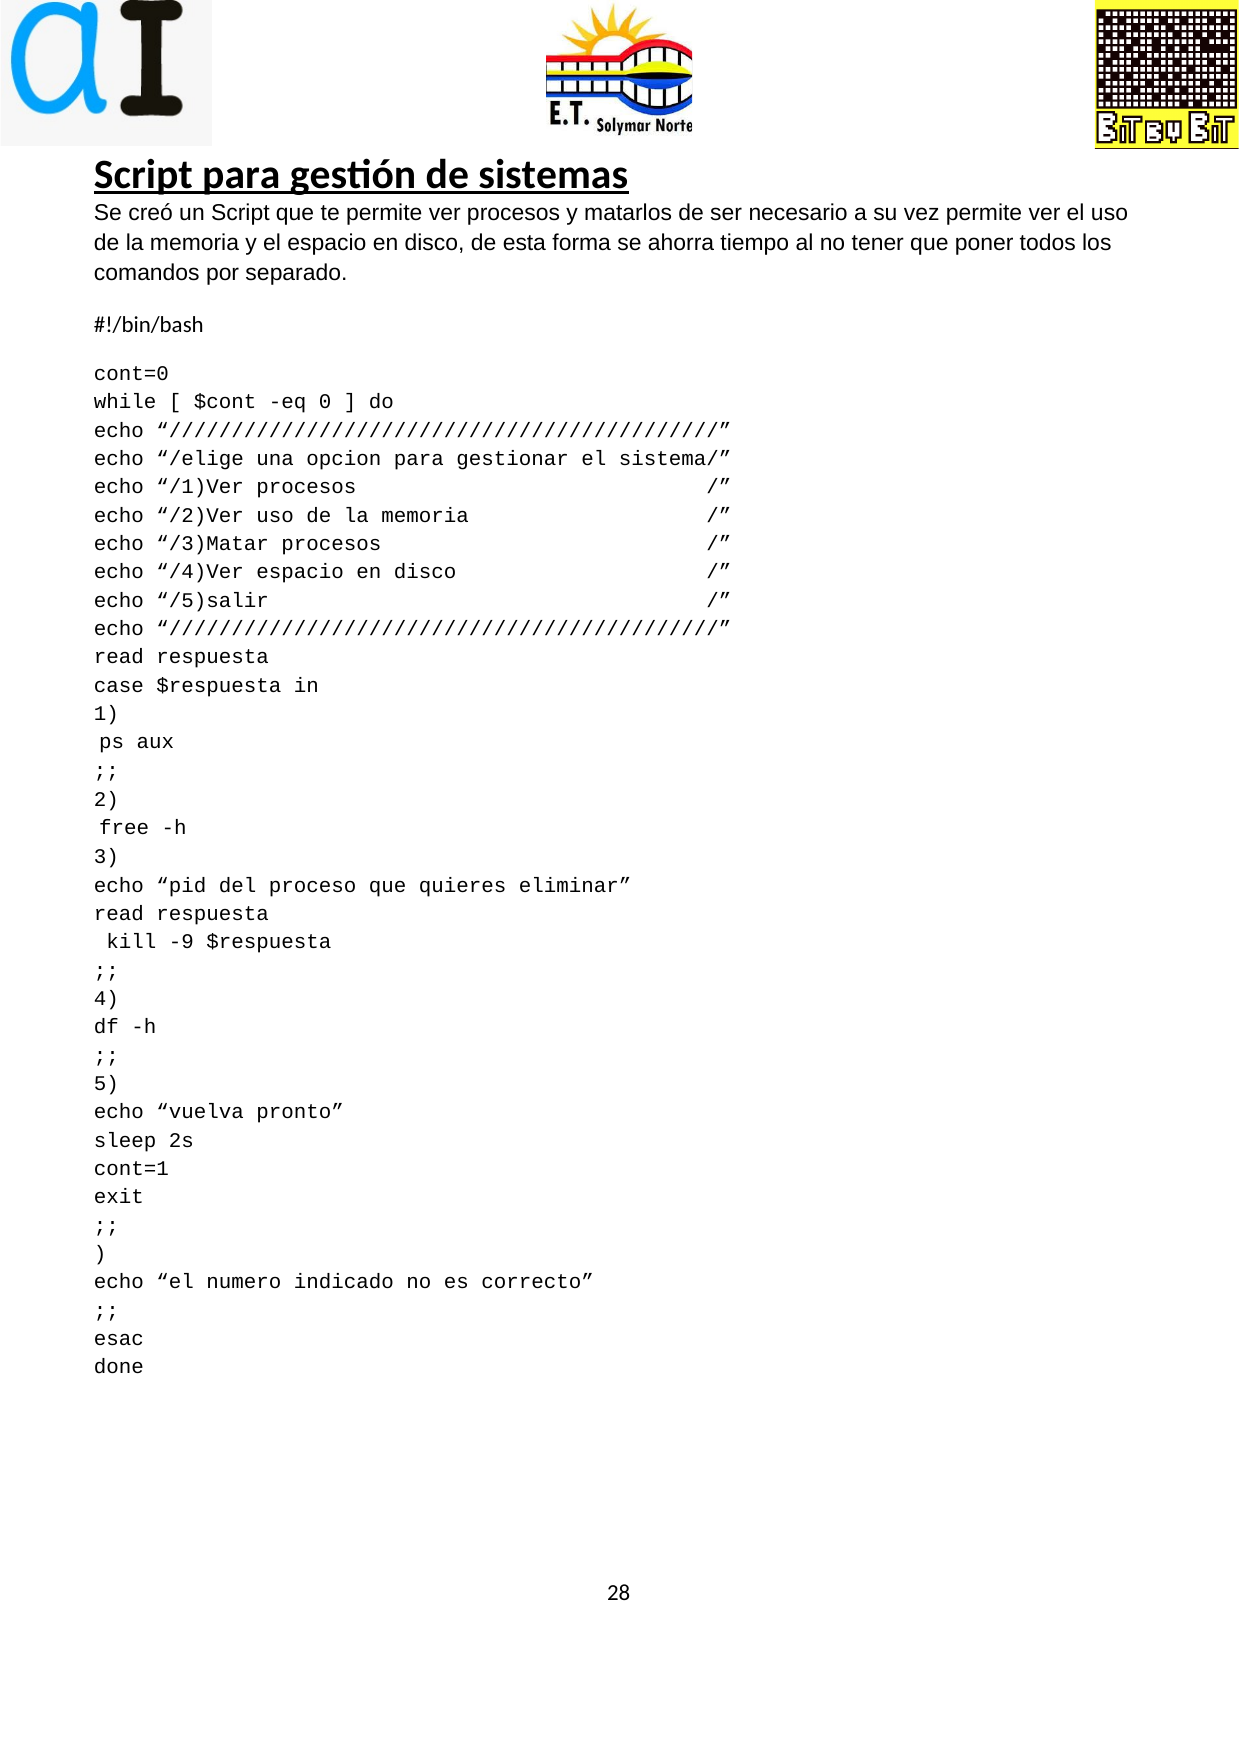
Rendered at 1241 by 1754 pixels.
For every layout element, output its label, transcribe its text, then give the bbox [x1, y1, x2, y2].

text echo “/4)Ver espacio en disco /” [94, 561, 1143, 585]
text 2) [94, 789, 1143, 812]
text echo “/2)Ver uso de la memoria /” [94, 504, 1143, 528]
text echo “////////////////////////////////////////////” [94, 618, 1143, 642]
text #!/bin/bash [94, 310, 1143, 338]
text 3) [94, 846, 1143, 870]
text echo “/3)Matar procesos /” [94, 533, 1143, 557]
text 1) [94, 703, 1143, 727]
text read respuesta [94, 903, 1143, 927]
text kill -9 $respuesta [94, 931, 1143, 955]
text done [94, 1356, 1143, 1380]
picture [546, 0, 693, 146]
text 4) [94, 988, 1143, 1012]
text df -h [94, 1016, 1143, 1040]
text Script para gestión de sistemas [94, 148, 1143, 198]
text sleep 2s [94, 1130, 1143, 1153]
text cont=0 [94, 363, 1143, 387]
text while [ $cont -eq 0 ] do [94, 391, 1143, 415]
text echo “el numero indicado no es correcto” [94, 1271, 1143, 1295]
text echo “/1)Ver procesos /” [94, 476, 1143, 500]
text echo “////////////////////////////////////////////” [94, 419, 1143, 443]
text echo “pid del proceso que quieres eliminar” [94, 875, 1143, 898]
text echo “vuelva pronto” [94, 1101, 1143, 1125]
text cont=1 [94, 1158, 1143, 1182]
text echo “/5)salir /” [94, 589, 1143, 613]
text ;; [94, 761, 1143, 784]
text 5) [94, 1073, 1143, 1097]
text echo “/elige una opcion para gestionar el sistema/” [94, 448, 1143, 472]
text ;; [94, 960, 1143, 983]
text exit [94, 1186, 1143, 1210]
text free -h [94, 817, 1143, 841]
text case $respuesta in [94, 674, 1143, 698]
text read respuesta [94, 646, 1143, 670]
picture [0, 0, 212, 146]
text esac [94, 1328, 1143, 1352]
text ;; [94, 1045, 1143, 1068]
picture [1094, 0, 1239, 149]
text ;; [94, 1300, 1143, 1323]
text ps aux [94, 731, 1143, 755]
text Se creó un Script que te permite ver procesos y matarlos de ser necesario a su vez permite ver el uso de la memoria y el espacio en disco, de esta forma se ahorra tiempo al no tener que poner todos los comandos por separado. [94, 198, 1143, 285]
text ) [94, 1243, 1143, 1267]
text ;; [94, 1215, 1143, 1238]
